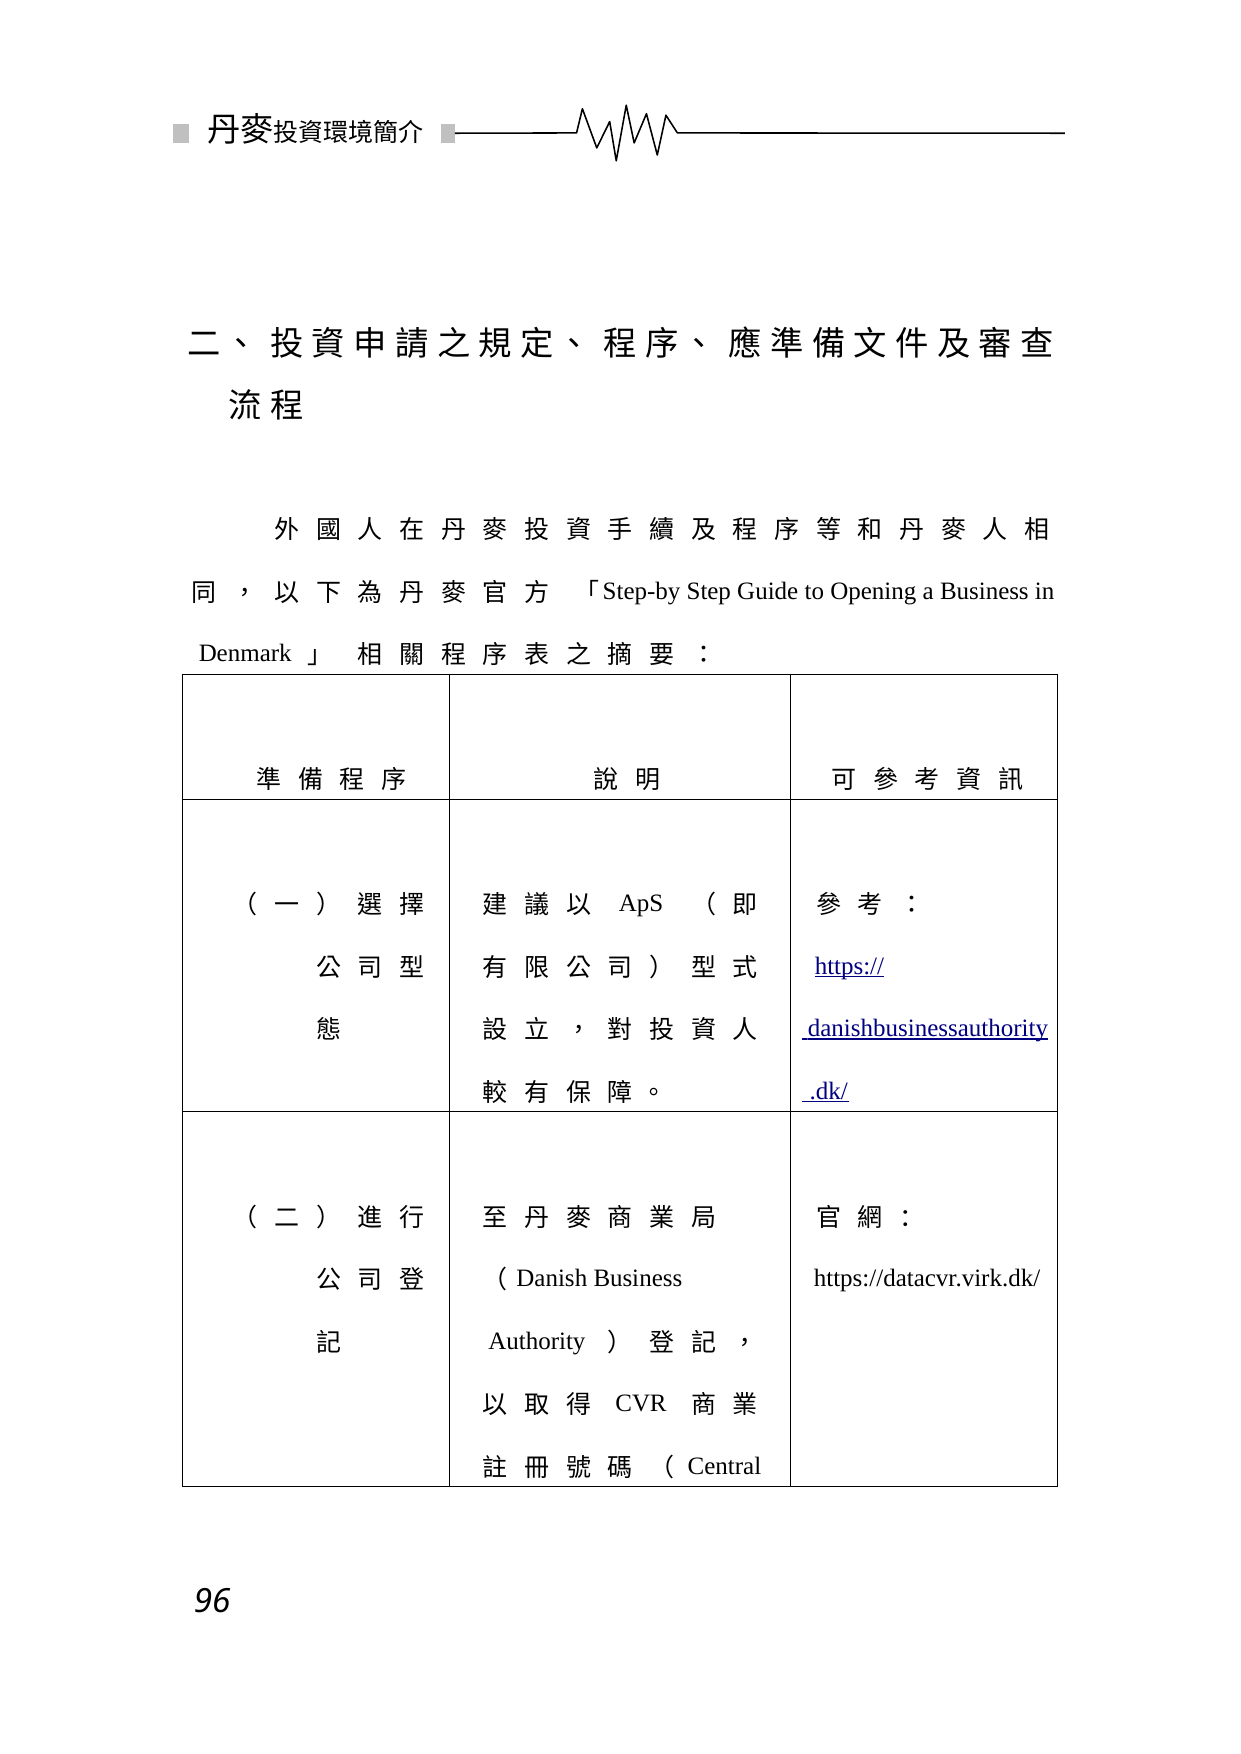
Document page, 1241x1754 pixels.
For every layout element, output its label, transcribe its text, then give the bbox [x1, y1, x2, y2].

table_header 準備程序 [183, 675, 449, 799]
text 外國人在丹麥投資手續及程序等和丹麥人相同，以下為丹麥官方「Step-by Step Guide to Opening a Business in Denmark」相關程序表之摘要： [183, 486, 1058, 674]
table_header 可參考資訊 [791, 675, 1057, 799]
table_cell 官網： https://datacvr.virk.dk/ [791, 1112, 1057, 1486]
table_cell 參考： https://danishbusinessauthority.dk/ [791, 800, 1057, 1111]
text 二、投資申請之規定、程序、應準備文件及審查流程 [183, 299, 1058, 424]
table_cell 至丹麥商業局（Danish Business Authority）登記，以取得CVR商業註冊號碼（Central [450, 1112, 790, 1486]
table_cell 建議以ApS（即有限公司）型式設立，對投資人較有保障。 [450, 800, 790, 1111]
table_cell （二）進行公司登記 [183, 1112, 449, 1486]
table_header 說明 [450, 675, 790, 799]
table_cell （一）選擇公司型態 [183, 800, 449, 1111]
